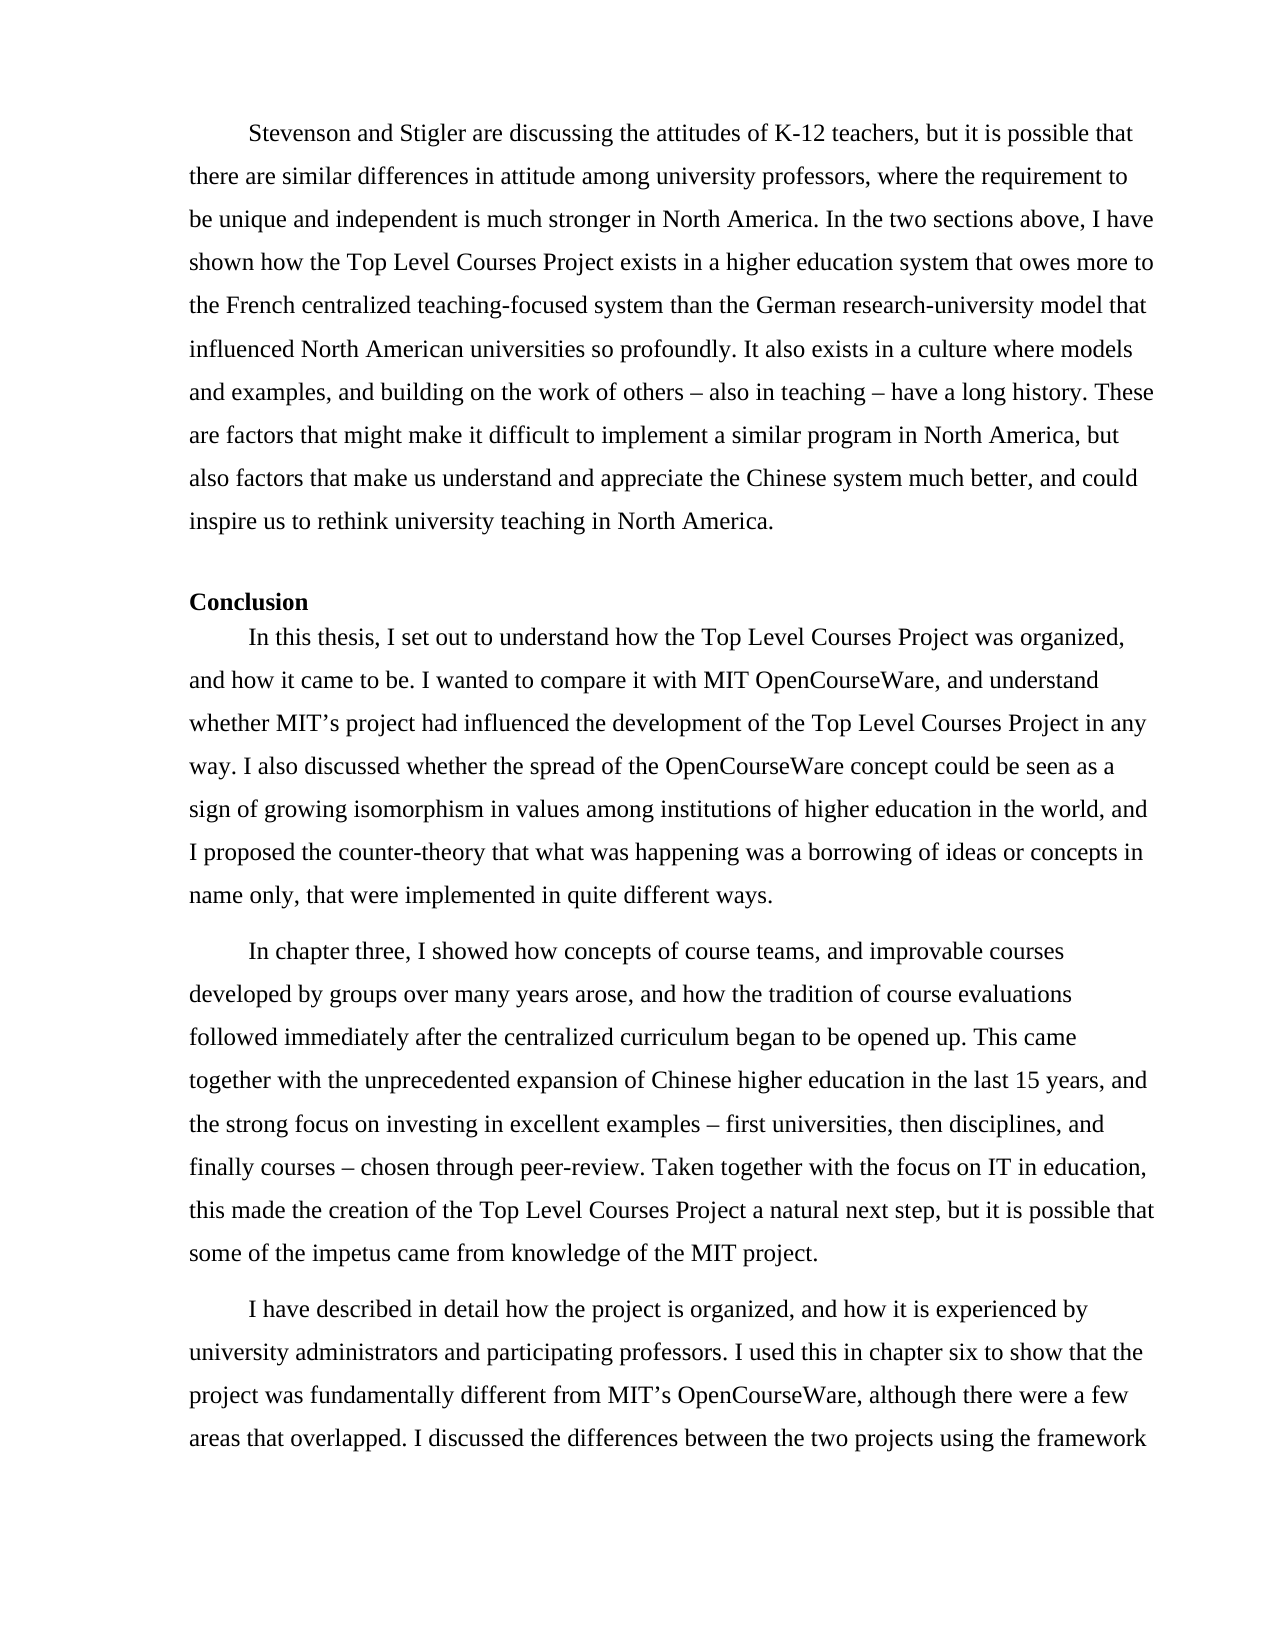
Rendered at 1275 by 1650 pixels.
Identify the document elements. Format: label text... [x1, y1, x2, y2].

text In this thesis, I set out to understand how the Top Level Courses Project was organized, and how it came to be. I wanted to compare it with MIT OpenCourseWare, and understand whether MIT’s project had influenced the development of the Top Level Courses Project in any way. I also discussed whether the spread of the OpenCourseWare concept could be seen as a sign of growing isomorphism in values among institutions of higher education in the world, and I proposed the counter-theory that what was happening was a borrowing of ideas or concepts in name only, that were implemented in quite different ways. [189, 622, 1157, 909]
text I have described in detail how the project is organized, and how it is experienced by university administrators and participating professors. I used this in chapter six to show that the project was fundamentally different from MIT’s OpenCourseWare, although there were a few areas that overlapped. I discussed the differences between the two projects using the framework [189, 1294, 1157, 1452]
text Stevenson and Stigler are discussing the attitudes of K-12 teachers, but it is possible that there are similar differences in attitude among university professors, where the requirement to be unique and independent is much stronger in North America. In the two sections above, I have shown how the Top Level Courses Project exists in a higher education system that owes more to the French centralized teaching-focused system than the German research-university model that influenced North American universities so profoundly. It also exists in a culture where models and examples, and building on the work of others – also in teaching – have a long history. These are factors that might make it difficult to implement a similar program in North America, but also factors that make us understand and appreciate the Chinese system much better, and could inspire us to rethink university teaching in North America. [189, 118, 1157, 535]
text In chapter three, I showed how concepts of course teams, and improvable courses developed by groups over many years arose, and how the tradition of course evaluations followed immediately after the centralized curriculum began to be opened up. This came together with the unprecedented expansion of Chinese higher education in the last 15 years, and the strong focus on investing in excellent examples – first universities, then disciplines, and finally courses – chosen through peer-review. Taken together with the focus on IT in education, this made the creation of the Top Level Courses Project a natural next step, but it is possible that some of the impetus came from knowledge of the MIT project. [189, 936, 1157, 1267]
subtitle Conclusion [189, 587, 1157, 616]
